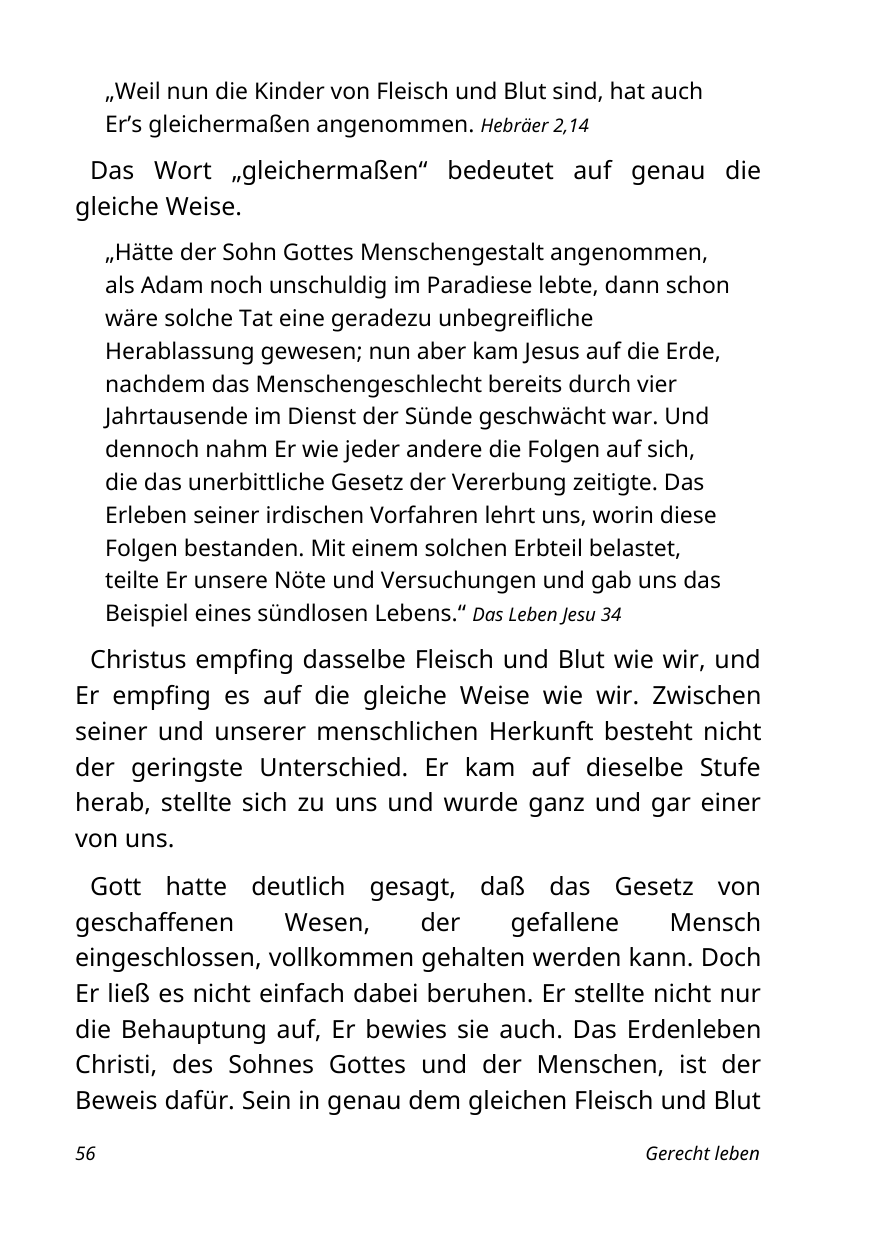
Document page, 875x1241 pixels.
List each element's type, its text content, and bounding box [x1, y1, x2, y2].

text „Hätte der Sohn Gottes Menschengestalt angenommen, als Adam noch unschuldig im Paradiese lebte, dann schon wäre solche Tat eine geradezu unbegreifliche Herablassung gewesen; nun aber kam Jesus auf die Erde, nachdem das Menschengeschlecht bereits durch vier Jahrtausende im Dienst der Sünde geschwächt war. Und dennoch nahm Er wie jeder andere die Folgen auf sich, die das unerbittliche Gesetz der Vererbung zeitigte. Das Erleben seiner irdischen Vorfahren lehrt uns, worin diese Folgen bestanden. Mit einem solchen Erbteil belastet, teilte Er unsere Nöte und Versuchungen und gab uns das Beispiel eines sündlosen Lebens.“ Das Leben Jesu 34 [105, 236, 732, 628]
text Gott hatte deutlich gesagt, daß das Gesetz von geschaffenen Wesen, der gefallene Mensch eingeschlossen, vollkommen gehalten werden kann. Doch Er ließ es nicht einfach dabei beruhen. Er stellte nicht nur die Behauptung auf, Er bewies sie auch. Das Erdenleben Christi, des Sohnes Gottes und der Menschen, ist der Beweis dafür. Sein in genau dem gleichen Fleisch und Blut [75, 868, 762, 1117]
text „Weil nun die Kinder von Fleisch und Blut sind, hat auch Er’s gleichermaßen angenommen. Hebräer 2,14 [105, 75, 732, 139]
text Das Wort „gleichermaßen“ bedeutet auf genau die gleiche Weise. [75, 153, 762, 222]
text Christus empfing dasselbe Fleisch und Blut wie wir, und Er empfing es auf die gleiche Weise wie wir. Zwischen seiner und unserer menschlichen Herkunft besteht nicht der geringste Unterschied. Er kam auf dieselbe Stufe herab, stellte sich zu uns und wurde ganz und gar einer von uns. [75, 642, 762, 855]
